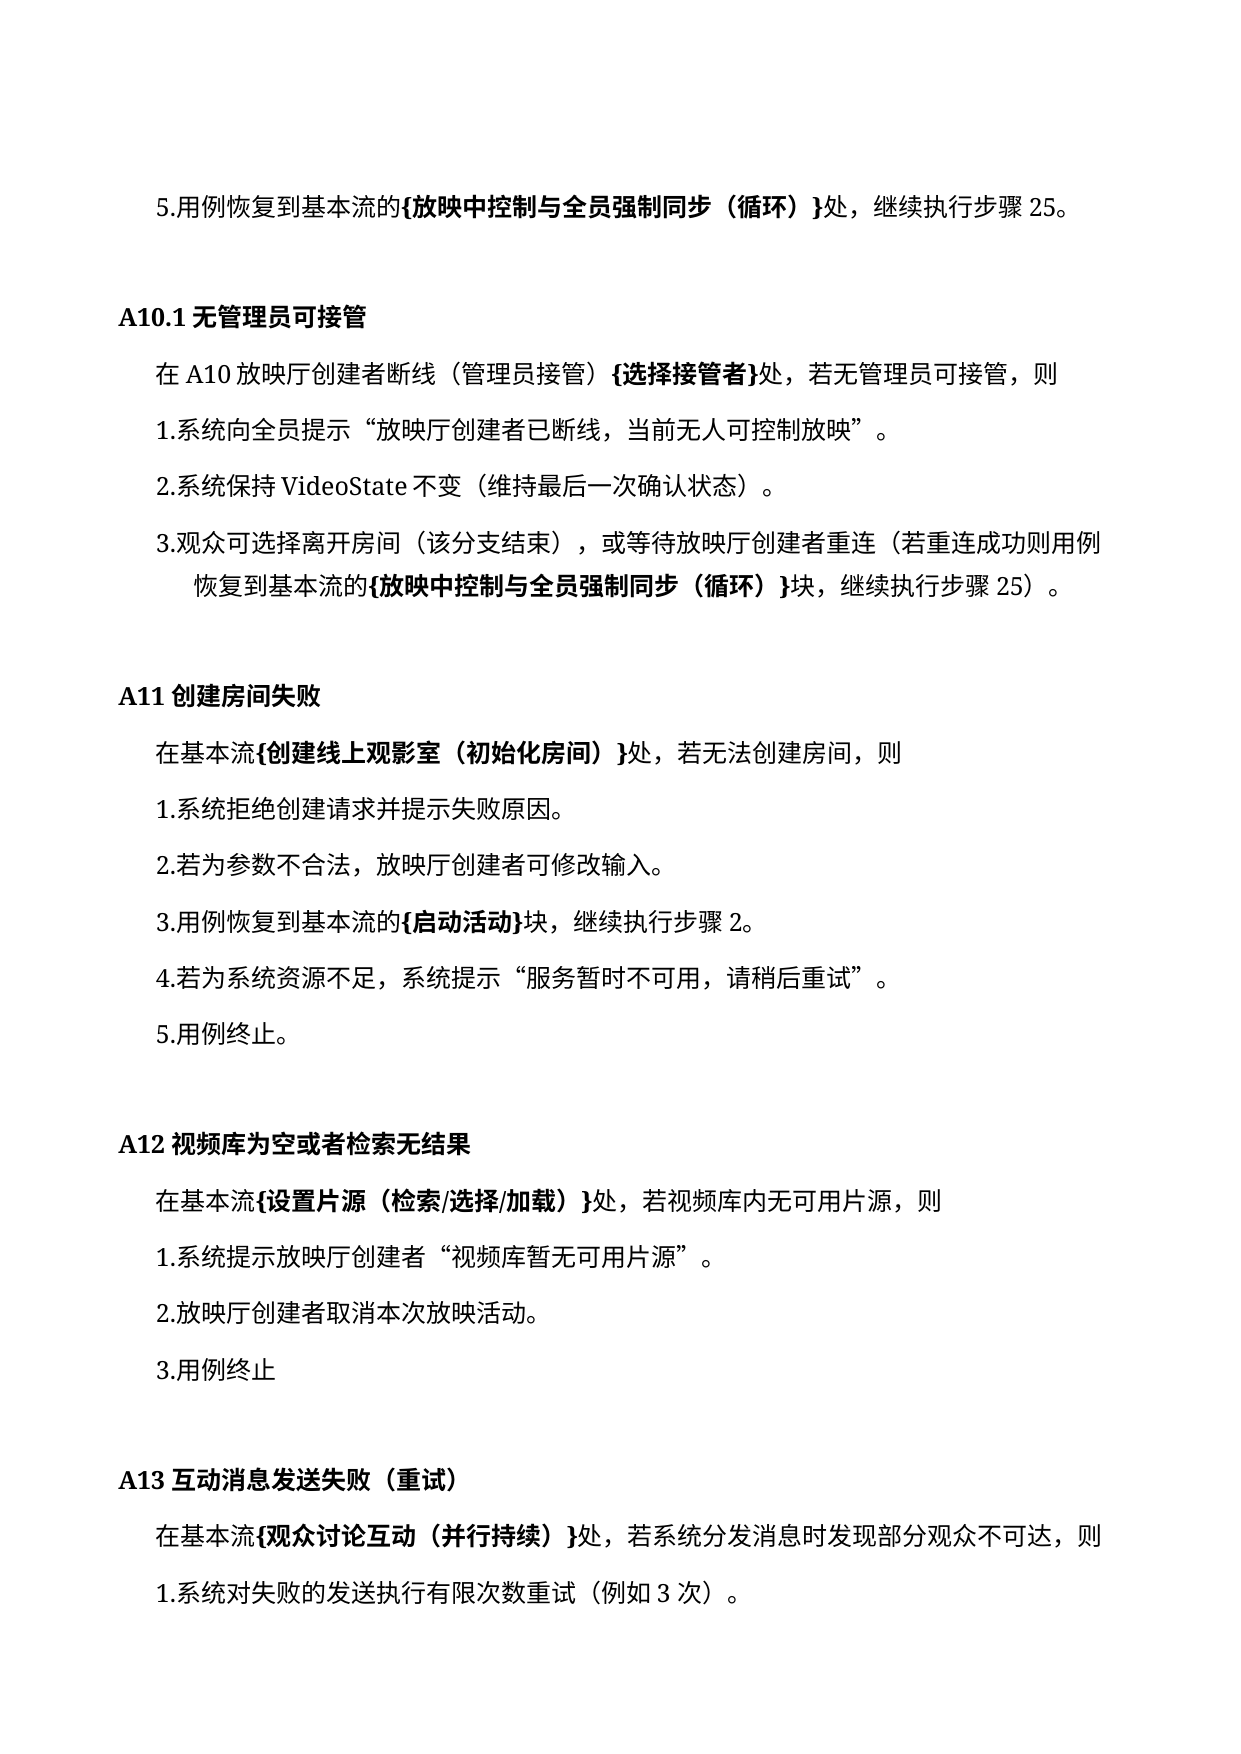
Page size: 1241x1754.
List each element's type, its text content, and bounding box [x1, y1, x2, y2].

list 3.用例恢复到基本流的{启动活动}块，继续执行步骤 2。 [156, 902, 1122, 938]
list A12 视频库为空或者检索无结果 [118, 1125, 1122, 1161]
list 2.系统保持VideoState不变（维持最后一次确认状态）。 [156, 467, 1122, 503]
list 1.系统拒绝创建请求并提示失败原因。 [156, 789, 1122, 826]
list 5.用例终止。 [156, 1015, 1122, 1051]
list 5.用例恢复到基本流的{放映中控制与全员强制同步（循环）}处，继续执行步骤 25。 [156, 188, 1122, 224]
list 4.若为系统资源不足，系统提示“服务暂时不可用，请稍后重试”。 [156, 958, 1122, 995]
list 在基本流{创建线上观影室（初始化房间）}处，若无法创建房间，则 [156, 733, 1122, 769]
list 2.放映厅创建者取消本次放映活动。 [156, 1294, 1122, 1330]
list A10.1 无管理员可接管 [118, 298, 1122, 334]
list 1.系统向全员提示“放映厅创建者已断线，当前无人可控制放映”。 [156, 410, 1122, 447]
list 3.观众可选择离开房间（该分支结束），或等待放映厅创建者重连（若重连成功则用例恢复到基本流的{放映中控制与全员强制同步（循环）}块，继续执行步骤 25）。 [156, 523, 1122, 603]
list 1.系统提示放映厅创建者“视频库暂无可用片源”。 [156, 1238, 1122, 1274]
list 2.若为参数不合法，放映厅创建者可修改输入。 [156, 846, 1122, 882]
list 1.系统对失败的发送执行有限次数重试（例如 3 次）。 [156, 1573, 1122, 1609]
list 3.用例终止 [156, 1350, 1122, 1387]
list 在基本流{观众讨论互动（并行持续）}处，若系统分发消息时发现部分观众不可达，则 [156, 1517, 1122, 1553]
list 在A10放映厅创建者断线（管理员接管）{选择接管者}处，若无管理员可接管，则 [156, 354, 1122, 390]
list A13 互动消息发送失败（重试） [118, 1460, 1122, 1497]
list A11 创建房间失败 [118, 677, 1122, 713]
list 在基本流{设置片源（检索/选择/加载）}处，若视频库内无可用片源，则 [156, 1181, 1122, 1217]
